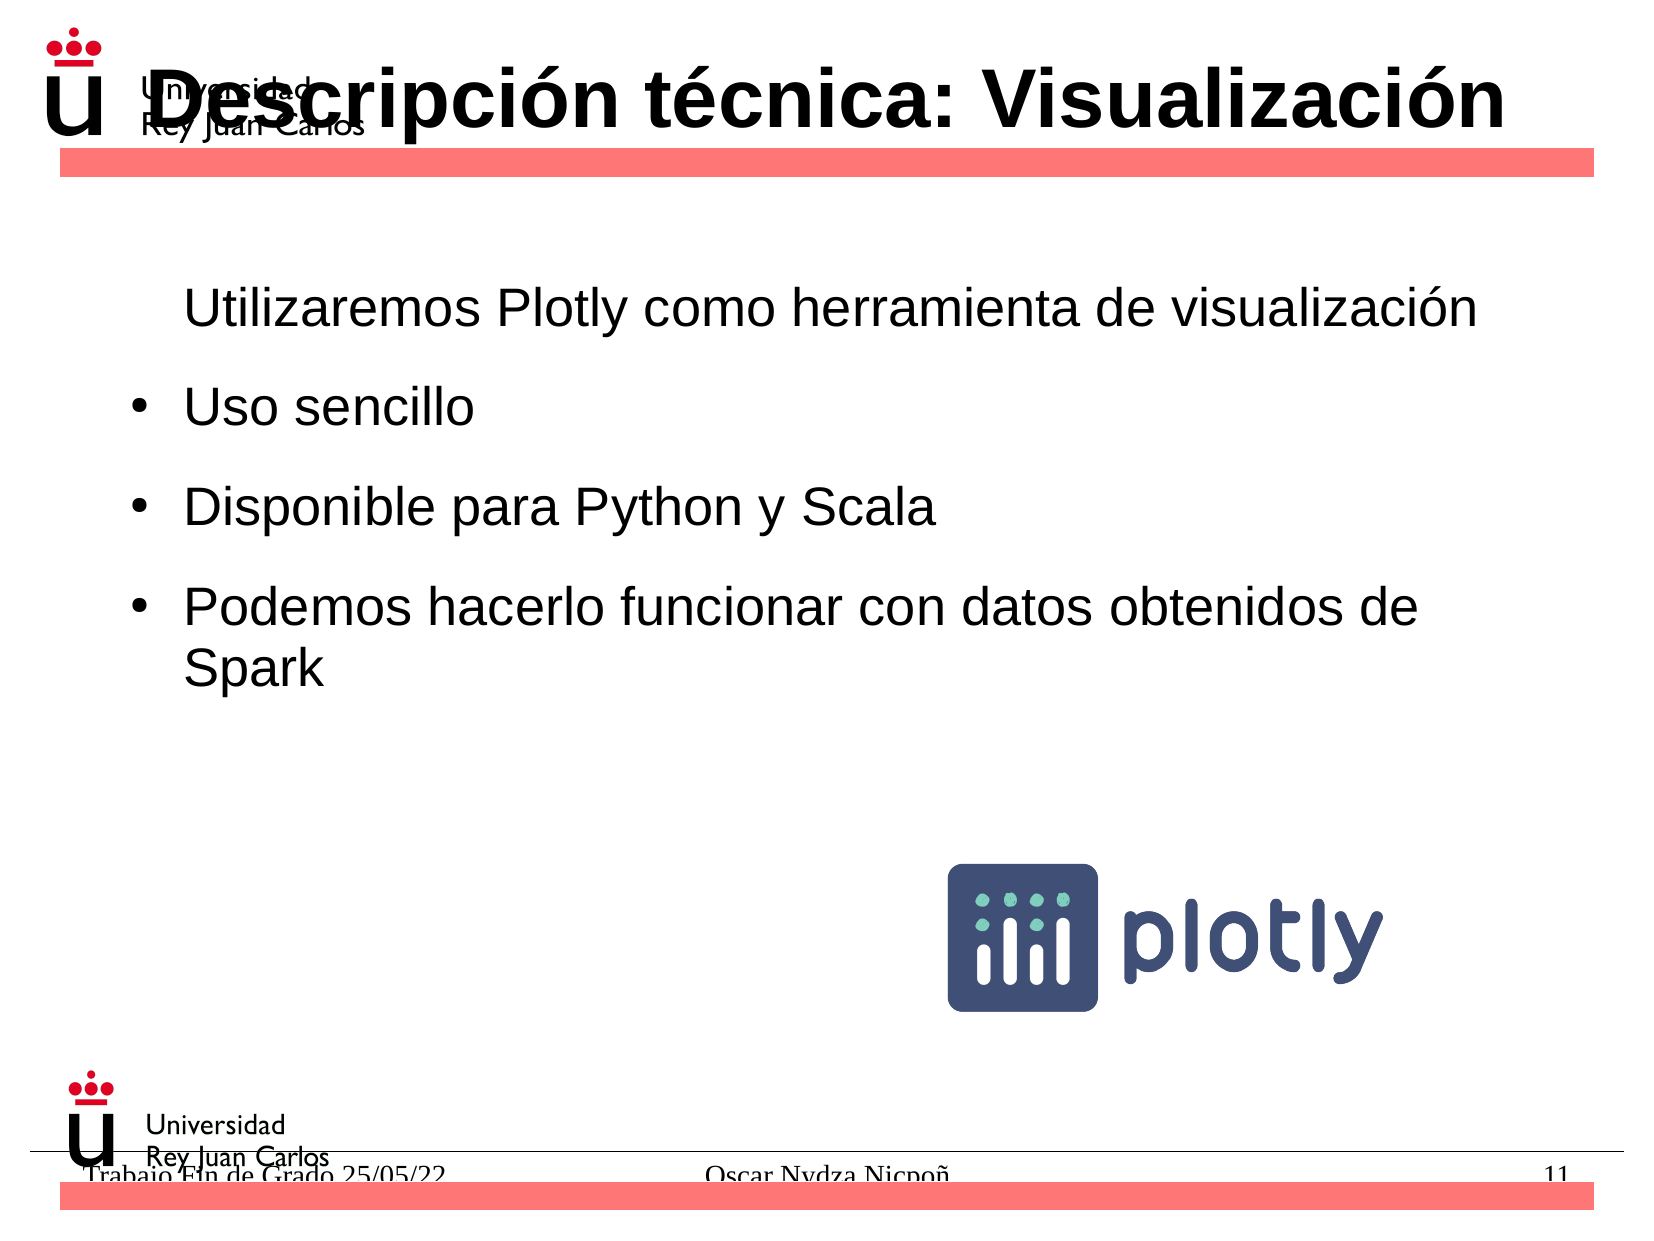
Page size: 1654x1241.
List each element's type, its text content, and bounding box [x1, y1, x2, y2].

picture [65, 1045, 331, 1181]
picture [42, 0, 367, 172]
title Descripción técnica: Visualización [82, 49, 1571, 147]
picture [856, 830, 1482, 1040]
list Utilizaremos Plotly como herramienta de visualización Uso sencillo Disponible para Python y Scala Podemos hacerlo funcionar con datos obtenidos de Spark [112, 178, 1536, 945]
text_box [59, 1181, 1595, 1211]
text_box [59, 147, 1595, 178]
